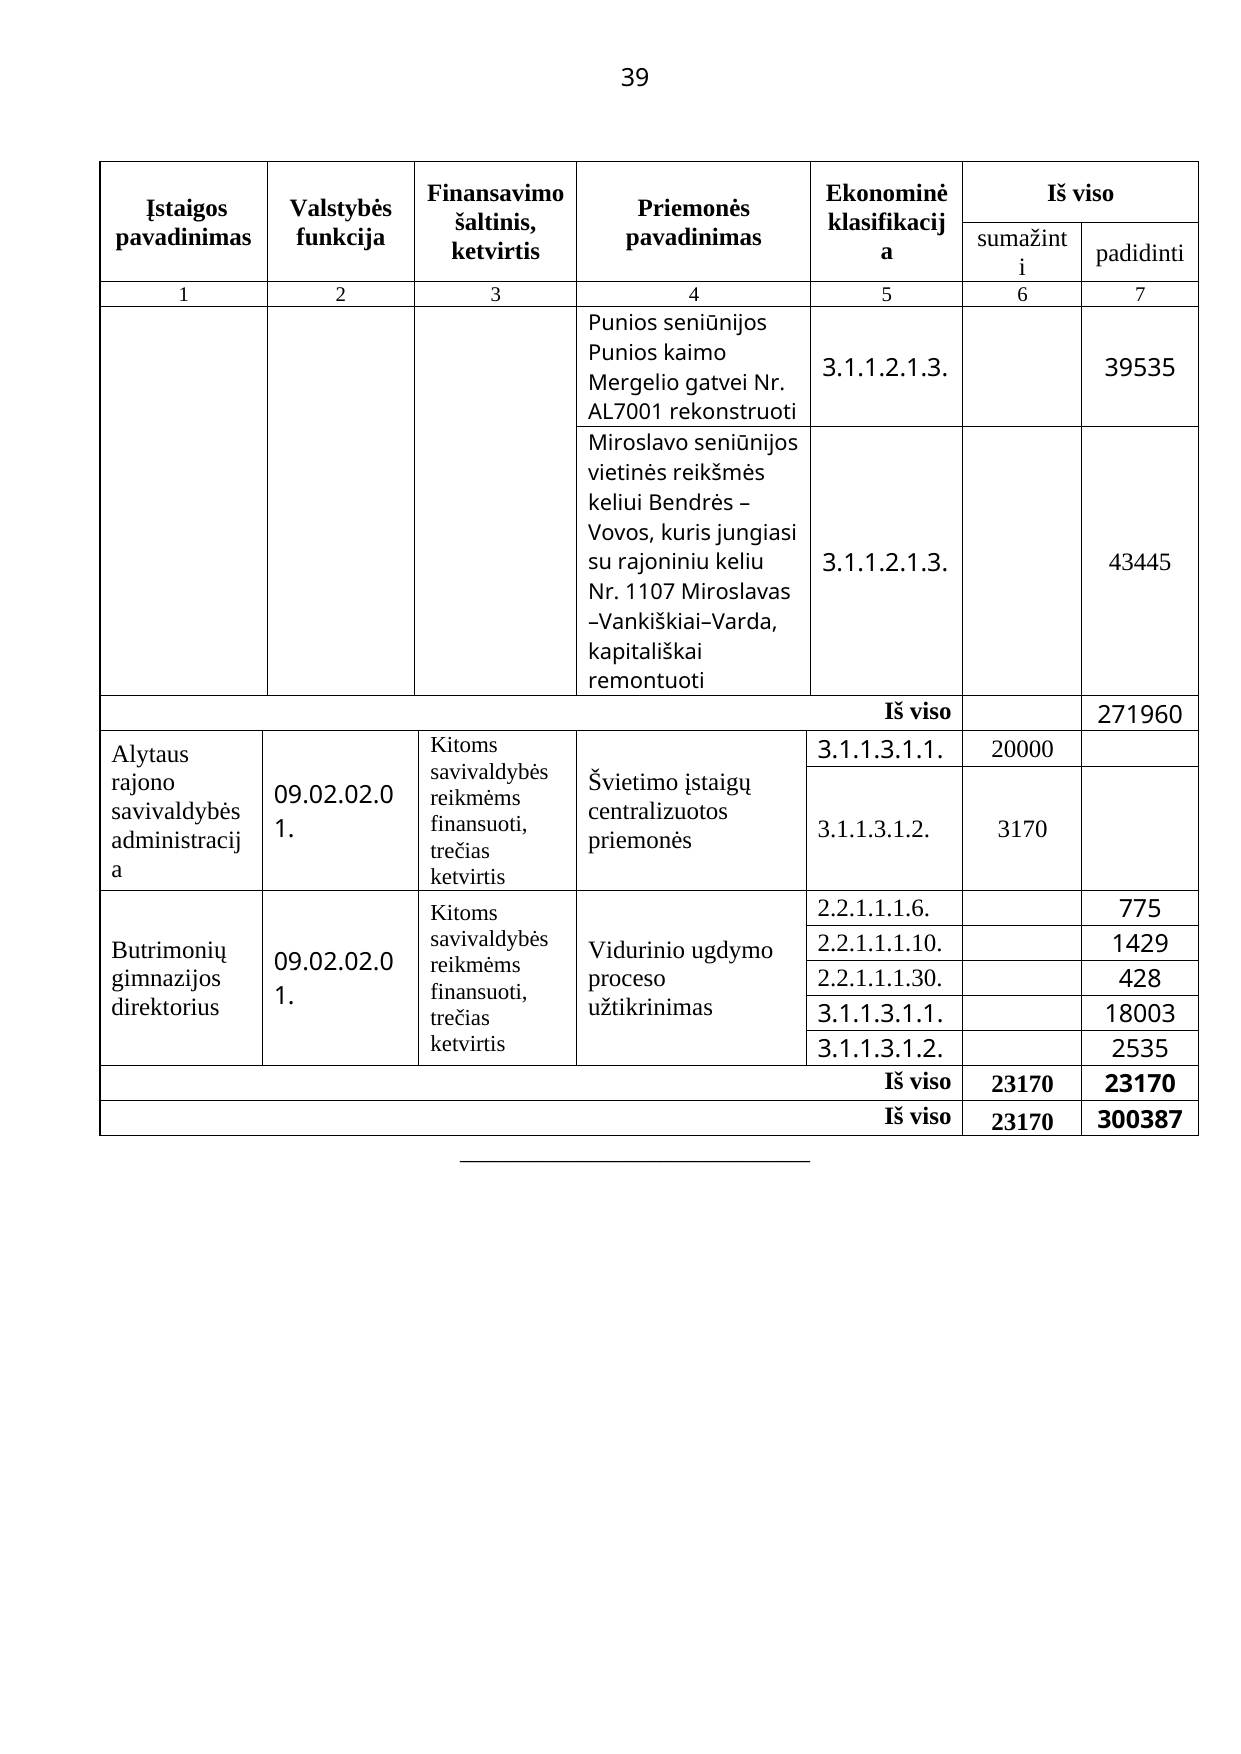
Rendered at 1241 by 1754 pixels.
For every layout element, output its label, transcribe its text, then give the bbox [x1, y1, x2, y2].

table_cell 09.02.02.01. [263, 891, 418, 1065]
table_cell 2.2.1.1.1.30. [807, 961, 962, 995]
table_cell 18003 [1082, 996, 1198, 1030]
table_header Finansavimo šaltinis, ketvirtis [415, 162, 576, 281]
table_cell Kitoms savivaldybės reikmėms finansuoti, trečias ketvirtis [419, 891, 576, 1065]
table_cell 2 [268, 282, 414, 306]
table_header Valstybės funkcija [268, 162, 414, 281]
table_cell [963, 996, 1081, 1030]
table_header Priemonės pavadinimas [577, 162, 810, 281]
table_cell 5 [811, 282, 962, 306]
table_cell [1082, 731, 1198, 766]
text ____________________________ [148, 1136, 1122, 1165]
table_cell Kitoms savivaldybės reikmėms finansuoti, trečias ketvirtis [419, 731, 576, 889]
table_cell 23170 [1082, 1066, 1198, 1100]
table_cell padidinti [1082, 223, 1198, 281]
table_cell 3 [415, 282, 576, 306]
table_cell [415, 307, 576, 695]
table_cell 43445 [1082, 427, 1198, 695]
table_cell [963, 307, 1081, 426]
table_cell 3.1.1.3.1.2. [807, 767, 962, 889]
table_cell [963, 1031, 1081, 1065]
table_cell [963, 926, 1081, 960]
table_cell 23170 [963, 1066, 1081, 1100]
table_cell [268, 307, 414, 695]
table_cell [963, 427, 1081, 695]
table_cell Miroslavo seniūnijos vietinės reikšmės keliui Bendrės – Vovos, kuris jungiasi su rajoniniu keliu Nr. 1107 Miroslavas –Vankiškiai–Varda, kapitališkai remontuoti [577, 427, 810, 695]
table_header Įstaigos pavadinimas [101, 162, 267, 281]
table_cell 271960 [1082, 696, 1198, 730]
table_header Ekonominė klasifikacija [811, 162, 962, 281]
table_header Iš viso [963, 162, 1198, 222]
table_cell 09.02.02.01. [263, 731, 418, 889]
table_cell 1 [101, 282, 267, 306]
table_cell 3.1.1.3.1.1. [807, 731, 962, 766]
table_cell 775 [1082, 891, 1198, 925]
table_cell Iš viso [101, 1066, 962, 1100]
table_cell 428 [1082, 961, 1198, 995]
table_cell 3.1.1.3.1.1. [807, 996, 962, 1030]
table_cell Švietimo įstaigų centralizuotos priemonės [577, 731, 806, 889]
table_cell [1082, 767, 1198, 889]
table_cell 4 [577, 282, 810, 306]
table_cell 3.1.1.2.1.3. [811, 307, 962, 426]
table_cell 2535 [1082, 1031, 1198, 1065]
table_cell Butrimonių gimnazijos direktorius [101, 891, 262, 1065]
table_cell 6 [963, 282, 1081, 306]
table_cell [963, 696, 1081, 730]
table_cell 2.2.1.1.1.6. [807, 891, 962, 925]
table_cell 3.1.1.3.1.2. [807, 1031, 962, 1065]
table_cell sumažinti [963, 223, 1081, 281]
table_cell 2.2.1.1.1.10. [807, 926, 962, 960]
table_cell Punios seniūnijos Punios kaimo Mergelio gatvei Nr. AL7001 rekonstruoti [577, 307, 810, 426]
table_cell 1429 [1082, 926, 1198, 960]
table_cell 20000 [963, 731, 1081, 766]
table_cell Iš viso [101, 1101, 962, 1135]
table_cell Vidurinio ugdymo proceso užtikrinimas [577, 891, 806, 1065]
table_cell 23170 [963, 1101, 1081, 1135]
table_cell 3.1.1.2.1.3. [811, 427, 962, 695]
table_cell 300387 [1082, 1101, 1198, 1135]
table_cell [101, 307, 267, 695]
table_cell 39535 [1082, 307, 1198, 426]
table_cell 3170 [963, 767, 1081, 889]
table_cell Iš viso [101, 696, 962, 730]
table_cell 7 [1082, 282, 1198, 306]
table_cell Alytaus rajono savivaldybės administracija [101, 731, 262, 889]
table_cell [963, 891, 1081, 925]
table_cell [963, 961, 1081, 995]
